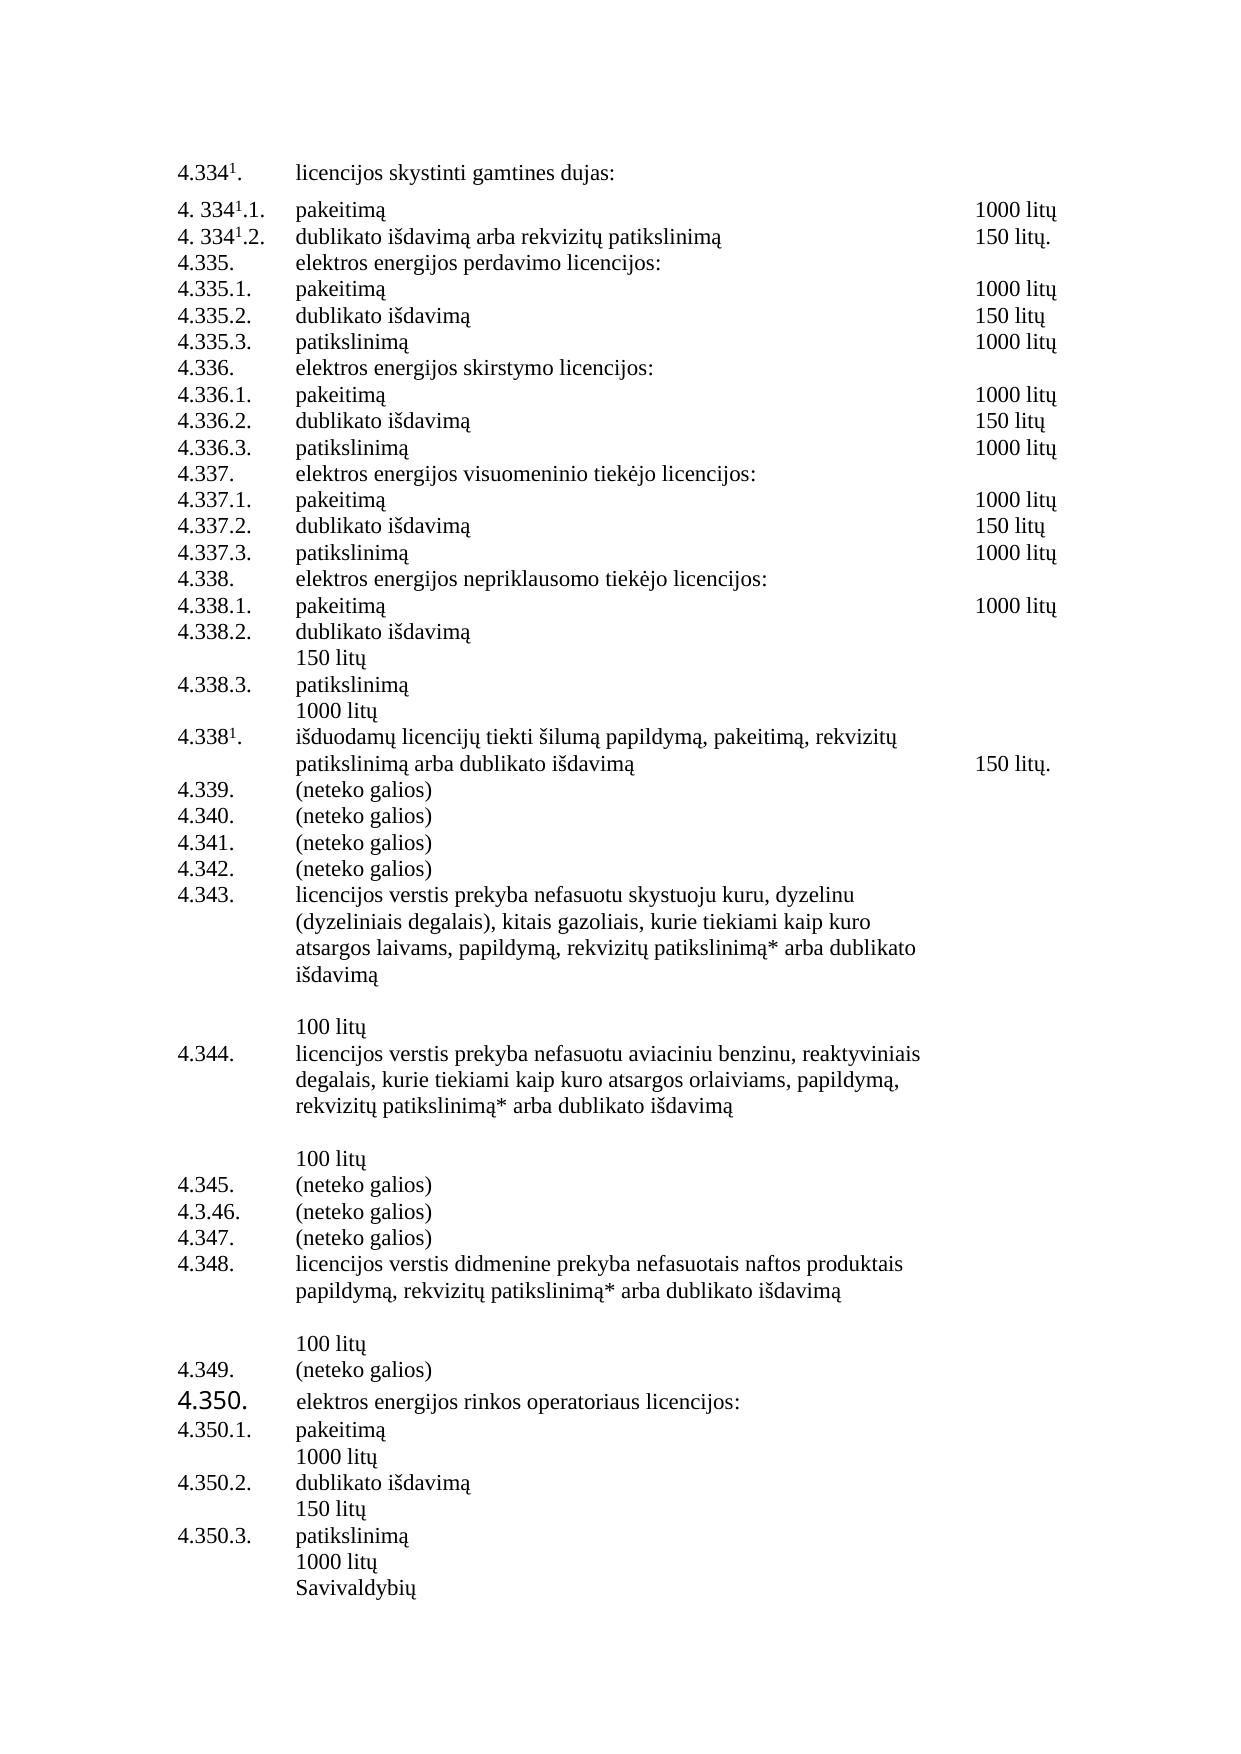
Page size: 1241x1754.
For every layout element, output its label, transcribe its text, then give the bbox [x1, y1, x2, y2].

text 4.337.1. pakeitimą 1000 litų [177, 486, 1122, 513]
text 4.341. (neteko galios) [177, 829, 945, 855]
text 4.338.1. pakeitimą 1000 litų [177, 592, 1122, 618]
text 4.337.2. dublikato išdavimą 150 litų [177, 513, 1122, 539]
text 4.335.2. dublikato išdavimą 150 litų [177, 302, 1122, 328]
text 4.3.46. (neteko galios) [177, 1198, 945, 1224]
text 4.350.2. dublikato išdavimą 150 litų [177, 1469, 945, 1522]
text 4.345. (neteko galios) [177, 1171, 945, 1198]
text 4.3381. išduodamų licencijų tiekti šilumą papildymą, pakeitimą, rekvizitų [177, 723, 1107, 750]
text 4.339. (neteko galios) [177, 776, 945, 802]
text 4.335.1. pakeitimą 1000 litų [177, 275, 1122, 302]
text 4.338. elektros energijos nepriklausomo tiekėjo licencijos: [177, 565, 1122, 592]
text 4. 3341.1. pakeitimą 1000 litų [177, 185, 1122, 223]
text 4.338.3. patikslinimą 1000 litų [177, 671, 945, 723]
text 4.348. licencijos verstis didmenine prekyba nefasuotais naftos produktais papildymą, rekvizitų patikslinimą* arba dublikato išdavimą 100 litų [177, 1251, 945, 1356]
text 4.350.1. pakeitimą 1000 litų [177, 1416, 945, 1469]
text 4.336.3. patikslinimą 1000 litų [177, 433, 1122, 460]
text 4.3341. licencijos skystinti gamtines dujas: [177, 148, 1122, 185]
text 4.338.2. dublikato išdavimą 150 litų [177, 618, 945, 671]
text 4.347. (neteko galios) [177, 1224, 945, 1251]
text 4.350.3. patikslinimą 1000 litų [177, 1522, 945, 1574]
text 4.336.2. dublikato išdavimą 150 litų [177, 407, 1122, 433]
list elektros energijos rinkos operatoriaus licencijos: [177, 1382, 945, 1416]
text 4.336.1. pakeitimą 1000 litų [177, 381, 1122, 407]
text 4.335.3. patikslinimą 1000 litų [177, 328, 1122, 354]
text patikslinimą arba dublikato išdavimą 150 litų. [177, 750, 1107, 776]
text 4.344. licencijos verstis prekyba nefasuotu aviaciniu benzinu, reaktyviniais degalais, kurie tiekiami kaip kuro atsargos orlaiviams, papildymą, rekvizitų patikslinimą* arba dublikato išdavimą 100 litų [177, 1040, 945, 1171]
text 4.337.3. patikslinimą 1000 litų [177, 539, 1122, 565]
text 4.335. elektros energijos perdavimo licencijos: [177, 249, 1122, 275]
text 4.349. (neteko galios) [177, 1356, 945, 1382]
text 4.343. licencijos verstis prekyba nefasuotu skystuoju kuru, dyzelinu (dyzeliniais degalais), kitais gazoliais, kurie tiekiami kaip kuro atsargos laivams, papildymą, rekvizitų patikslinimą* arba dublikato išdavimą 100 litų [177, 882, 945, 1040]
text 4.337. elektros energijos visuomeninio tiekėjo licencijos: [177, 460, 1122, 486]
text 4.342. (neteko galios) [177, 855, 945, 882]
text 4. 3341.2. dublikato išdavimą arba rekvizitų patikslinimą 150 litų. [177, 223, 1122, 249]
text 4.340. (neteko galios) [177, 802, 945, 829]
text Savivaldybių [177, 1574, 945, 1601]
text 4.336. elektros energijos skirstymo licencijos: [177, 354, 1122, 381]
